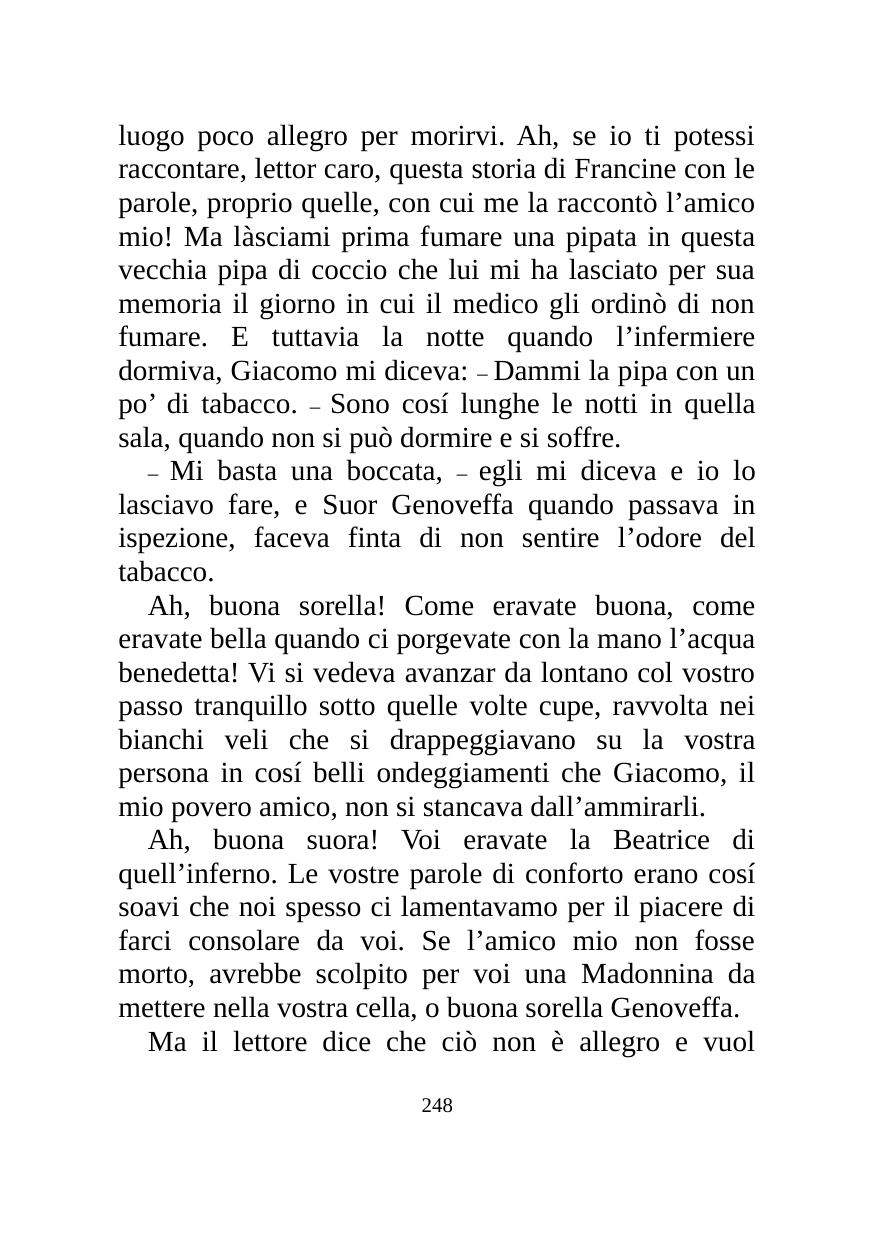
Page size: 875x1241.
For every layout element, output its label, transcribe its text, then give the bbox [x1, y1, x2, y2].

text luogo poco allegro per morirvi. Ah, se io ti potessi raccontare, lettor caro, questa storia di Francine con le parole, proprio quelle, con cui me la raccontò l’amico mio! Ma làsciami prima fumare una pipata in questa vecchia pipa di coccio che lui mi ha lasciato per sua memoria il giorno in cui il medico gli ordinò di non fumare. E tuttavia la notte quando l’infermiere dormiva, Giacomo mi diceva: ‒ Dammi la pipa con un po’ di tabacco. ‒ Sono cosí lunghe le notti in quella sala, quando non si può dormire e si soffre. [118, 118, 756, 453]
text Ah, buona sorella! Come eravate buona, come eravate bella quando ci porgevate con la mano l’acqua benedetta! Vi si vedeva avanzar da lontano col vostro passo tranquillo sotto quelle volte cupe, ravvolta nei bianchi veli che si drappeggiavano su la vostra persona in cosí belli ondeggiamenti che Giacomo, il mio povero amico, non si stancava dall’ammirarli. [118, 588, 756, 822]
text ‒ Mi basta una boccata, ‒ egli mi diceva e io lo lasciavo fare, e Suor Genoveffa quando passava in ispezione, faceva finta di non sentire l’odore del tabacco. [118, 453, 756, 588]
text Ma il lettore dice che ciò non è allegro e vuol [118, 1024, 756, 1057]
text Ah, buona suora! Voi eravate la Beatrice di quell’inferno. Le vostre parole di conforto erano cosí soavi che noi spesso ci lamentavamo per il piacere di farci consolare da voi. Se l’amico mio non fosse morto, avrebbe scolpito per voi una Madonnina da mettere nella vostra cella, o buona sorella Genoveffa. [118, 822, 756, 1024]
